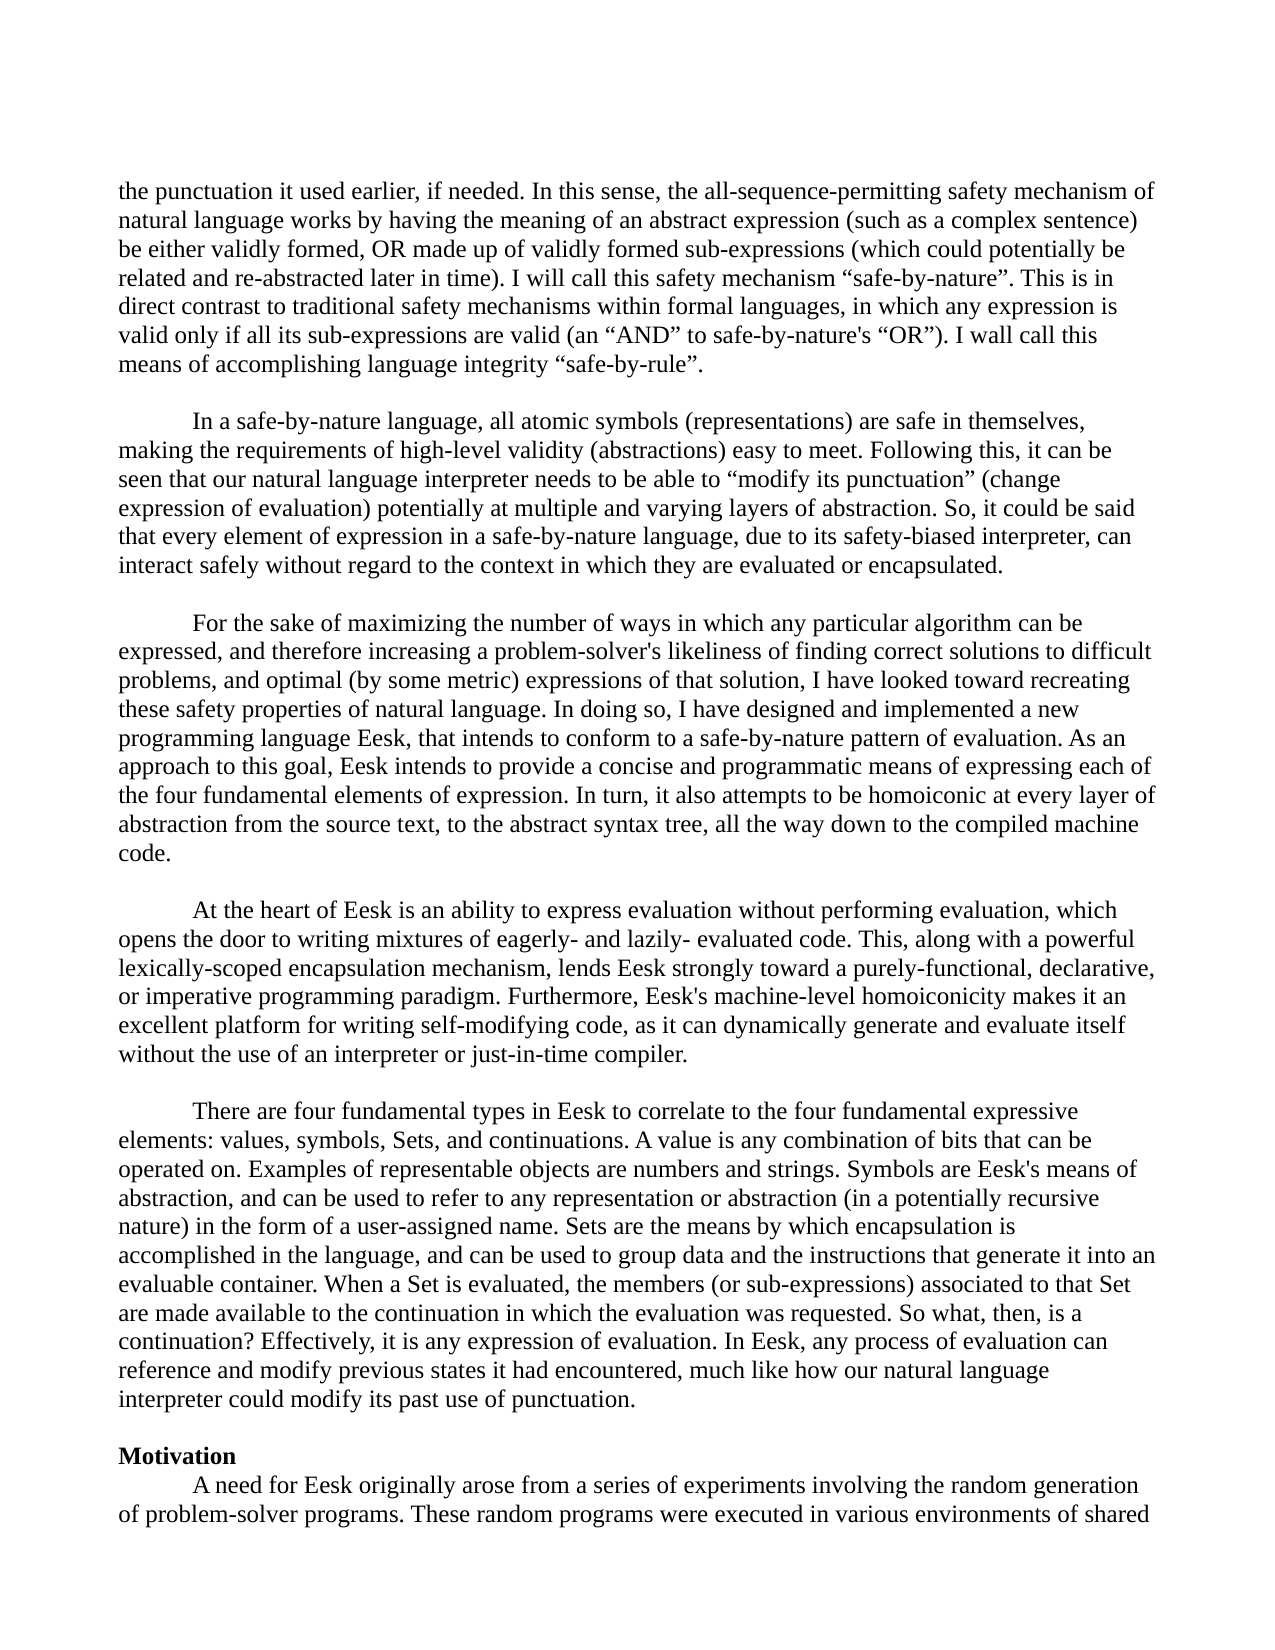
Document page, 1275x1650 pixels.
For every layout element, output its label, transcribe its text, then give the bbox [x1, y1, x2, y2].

text For the sake of maximizing the number of ways in which any particular algorithm can be expressed, and therefore increasing a problem-solver's likeliness of finding correct solutions to difficult problems, and optimal (by some metric) expressions of that solution, I have looked toward recreating these safety properties of natural language. In doing so, I have designed and implemented a new programming language Eesk, that intends to conform to a safe-by-nature pattern of evaluation. As an approach to this goal, Eesk intends to provide a concise and programmatic means of expressing each of the four fundamental elements of expression. In turn, it also attempts to be homoiconic at every layer of abstraction from the source text, to the abstract syntax tree, all the way down to the compiled machine code. [118, 608, 1157, 866]
text Motivation [118, 1441, 1157, 1470]
text There are four fundamental types in Eesk to correlate to the four fundamental expressive elements: values, symbols, Sets, and continuations. A value is any combination of bits that can be operated on. Examples of representable objects are numbers and strings. Symbols are Eesk's means of abstraction, and can be used to refer to any representation or abstraction (in a potentially recursive nature) in the form of a user-assigned name. Sets are the means by which encapsulation is accomplished in the language, and can be used to group data and the instructions that generate it into an evaluable container. When a Set is evaluated, the members (or sub-expressions) associated to that Set are made available to the continuation in which the evaluation was requested. So what, then, is a continuation? Effectively, it is any expression of evaluation. In Eesk, any process of evaluation can reference and modify previous states it had encountered, much like how our natural language interpreter could modify its past use of punctuation. [118, 1096, 1157, 1413]
text In a safe-by-nature language, all atomic symbols (representations) are safe in themselves, making the requirements of high-level validity (abstractions) easy to meet. Following this, it can be seen that our natural language interpreter needs to be able to “modify its punctuation” (change expression of evaluation) potentially at multiple and varying layers of abstraction. So, it could be said that every element of expression in a safe-by-nature language, due to its safety-biased interpreter, can interact safely without regard to the context in which they are evaluated or encapsulated. [118, 406, 1157, 579]
text At the heart of Eesk is an ability to express evaluation without performing evaluation, which opens the door to writing mixtures of eagerly- and lazily- evaluated code. This, along with a powerful lexically-scoped encapsulation mechanism, lends Eesk strongly toward a purely-functional, declarative, or imperative programming paradigm. Furthermore, Eesk's machine-level homoiconicity makes it an excellent platform for writing self-modifying code, as it can dynamically generate and evaluate itself without the use of an interpreter or just-in-time compiler. [118, 895, 1157, 1068]
text A need for Eesk originally arose from a series of experiments involving the random generation of problem-solver programs. These random programs were executed in various environments of shared [118, 1470, 1157, 1528]
text the punctuation it used earlier, if needed. In this sense, the all-sequence-permitting safety mechanism of natural language works by having the meaning of an abstract expression (such as a complex sentence) be either validly formed, OR made up of validly formed sub-expressions (which could potentially be related and re-abstracted later in time). I will call this safety mechanism “safe-by-nature”. This is in direct contrast to traditional safety mechanisms within formal languages, in which any expression is valid only if all its sub-expressions are valid (an “AND” to safe-by-nature's “OR”). I wall call this means of accomplishing language integrity “safe-by-rule”. [118, 176, 1157, 378]
